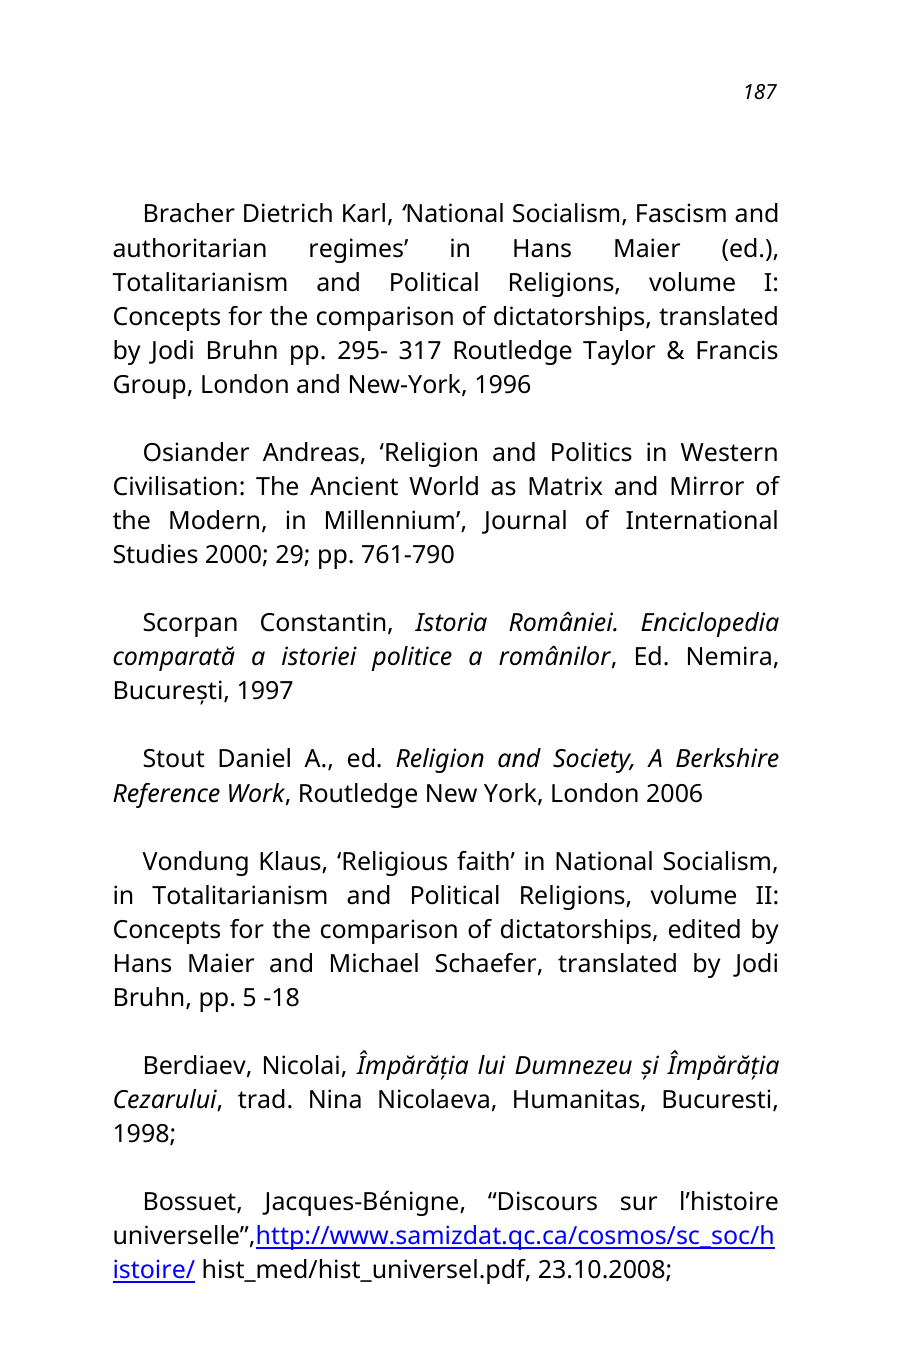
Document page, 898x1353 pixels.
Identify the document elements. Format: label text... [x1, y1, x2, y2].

text Bossuet, Jacques-Bénigne, “Discours sur l’histoire universelle”,http://www.samizdat.qc.ca/cosmos/sc_soc/histoire/ hist_med/hist_universel.pdf, 23.10.2008; [112, 1184, 779, 1286]
text Berdiaev, Nicolai, Împărăţia lui Dumnezeu şi Împărăţia Cezarului, trad. Nina Nicolaeva, Humanitas, Bucuresti, 1998; [112, 1048, 779, 1150]
text Stout Daniel A., ed. Religion and Society, A Berkshire Reference Work, Routledge New York, London 2006 [112, 741, 779, 809]
text Scorpan Constantin, Istoria României. Enciclopedia comparată a istoriei politice a românilor, Ed. Nemira, Bucureşti, 1997 [112, 605, 779, 707]
text Bracher Dietrich Karl, ‘National Socialism, Fascism and authoritarian regimes’ in Hans Maier (ed.), Totalitarianism and Political Religions, volume I: Concepts for the comparison of dictatorships, translated by Jodi Bruhn pp. 295- 317 Routledge Taylor & Francis Group, London and New-York, 1996 [112, 196, 779, 401]
text Vondung Klaus, ‘Religious faith’ in National Socialism, in Totalitarianism and Political Religions, volume II: Concepts for the comparison of dictatorships, edited by Hans Maier and Michael Schaefer, translated by Jodi Bruhn, pp. 5 -18 [112, 843, 779, 1014]
text Osiander Andreas, ‘Religion and Politics in Western Civilisation: The Ancient World as Matrix and Mirror of the Modern, in Millennium’, Journal of International Studies 2000; 29; pp. 761-790 [112, 434, 779, 571]
